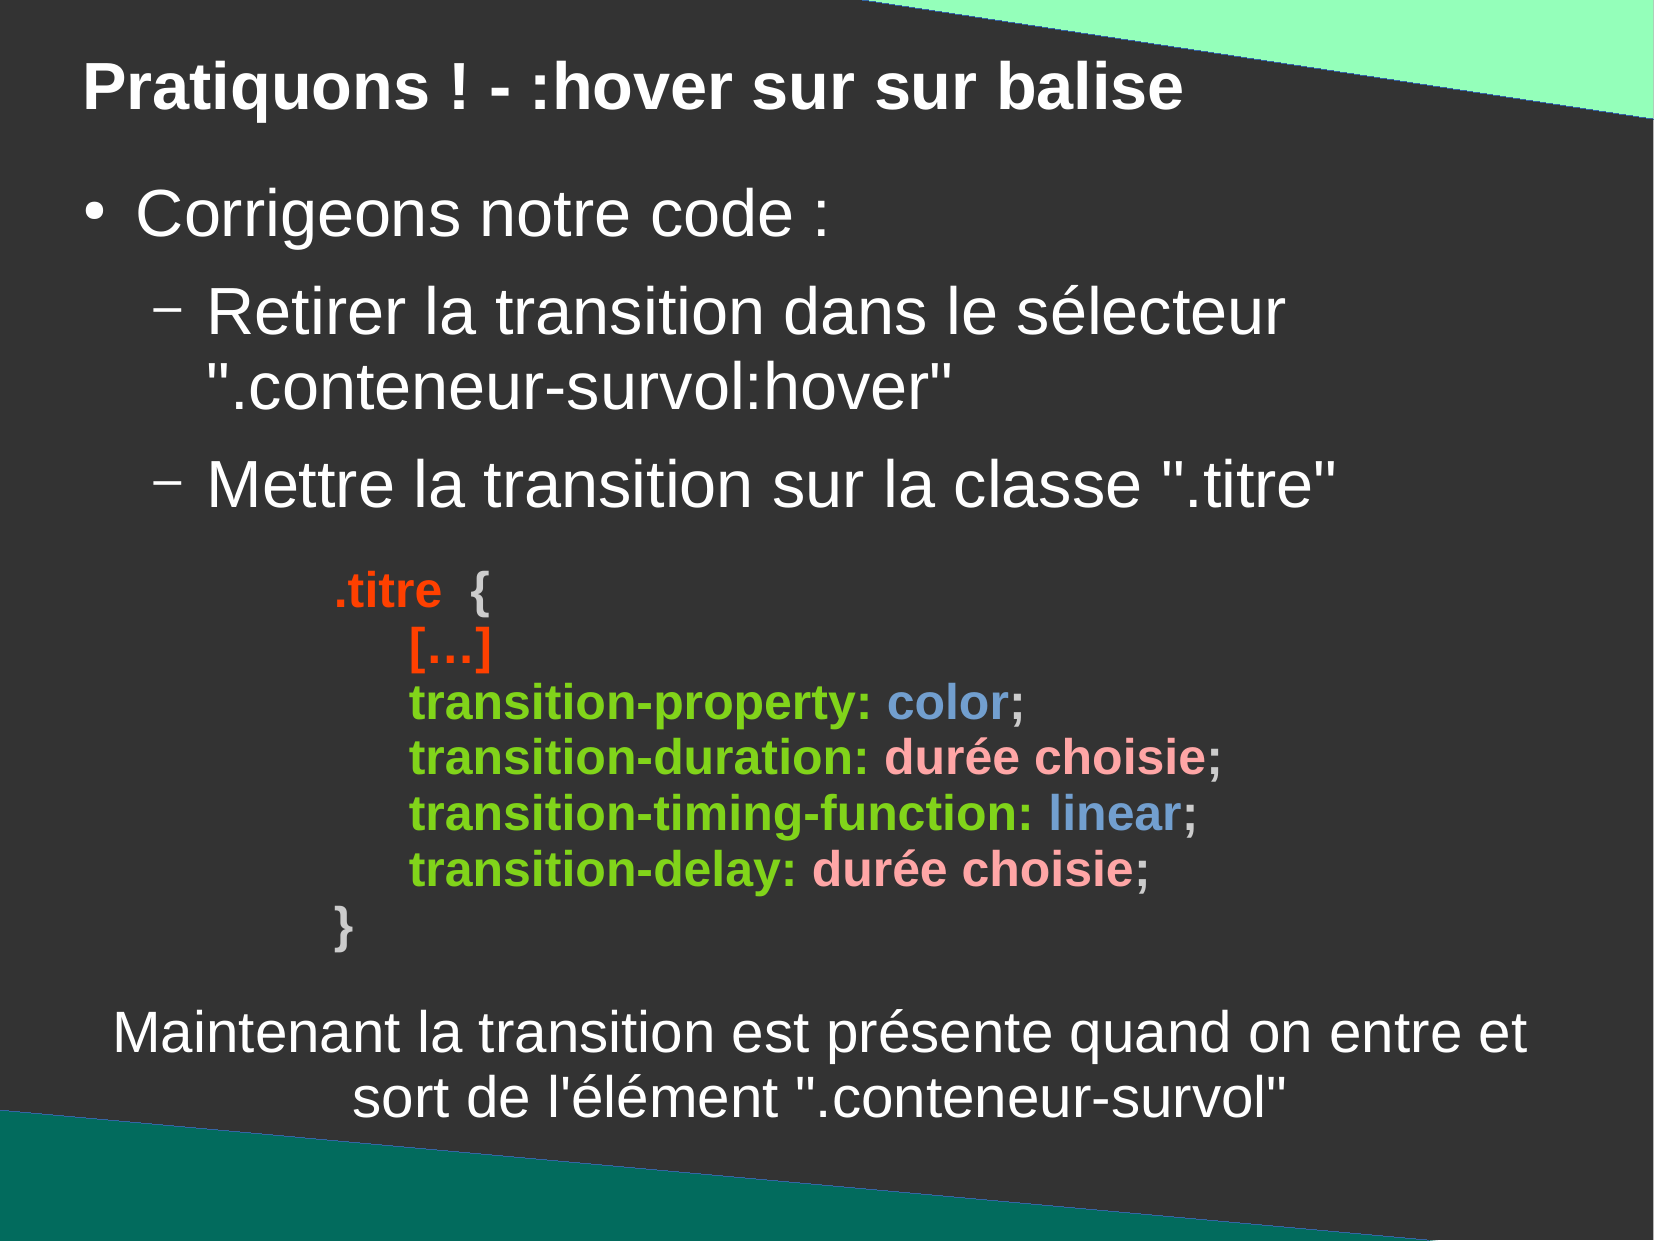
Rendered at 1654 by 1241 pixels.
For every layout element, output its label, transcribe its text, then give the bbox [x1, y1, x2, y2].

title Pratiquons ! - :hover sur sur balise [82, 49, 1630, 199]
title Maintenant la transition est présente quand on entre et sort de l'élément ".conteneur-survol" [59, 999, 1583, 1134]
text_box [862, 0, 1654, 120]
list Corrigeons notre code : Retirer la transition dans le sélecteur ".conteneur-survol:hover" Mettre la transition sur la classe ".titre" [64, 175, 1589, 532]
text_box .titre { […] transition-property: color; transition-duration: durée choisie; transition-timing-function: linear; transition-delay: durée choisie; } [318, 555, 1335, 961]
